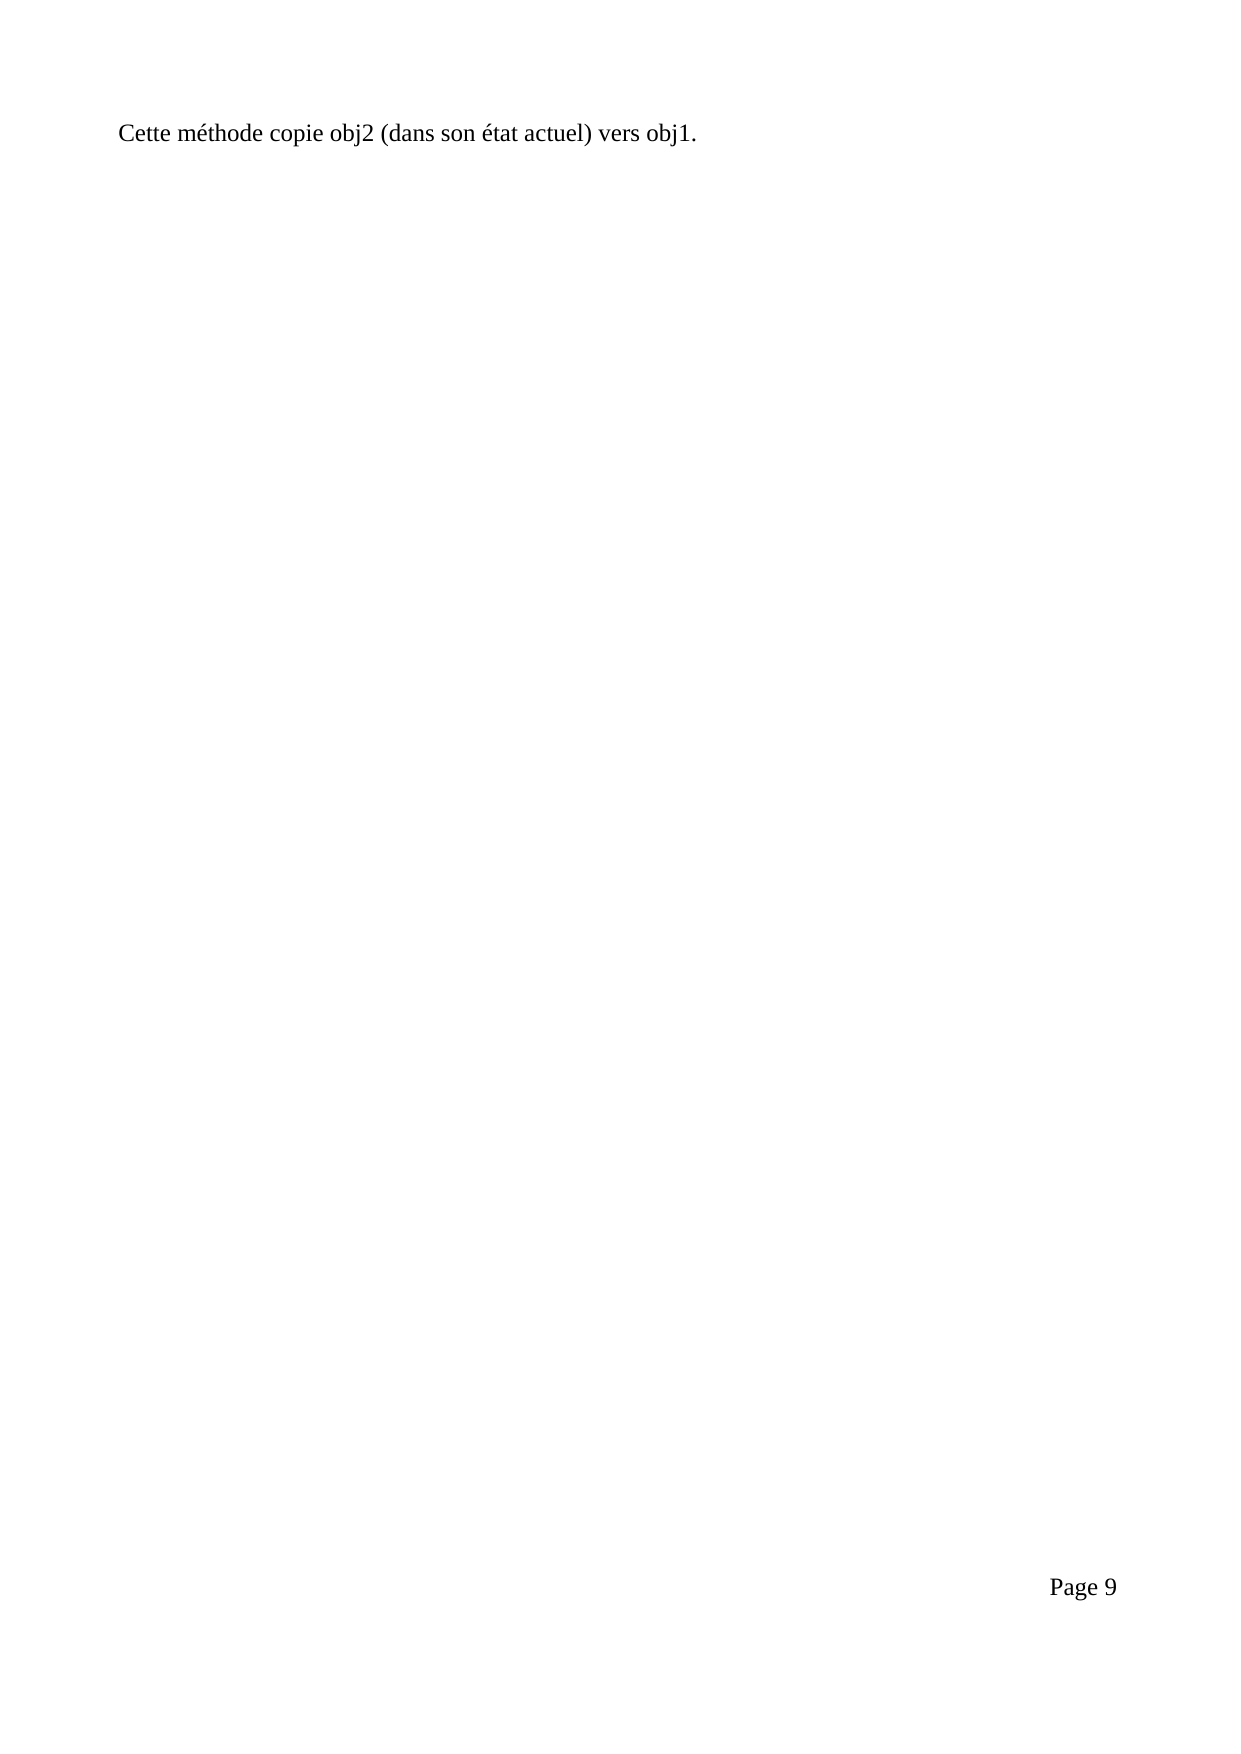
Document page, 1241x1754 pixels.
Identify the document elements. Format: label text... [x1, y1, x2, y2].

text Cette méthode copie obj2 (dans son état actuel) vers obj1. [118, 118, 1122, 147]
